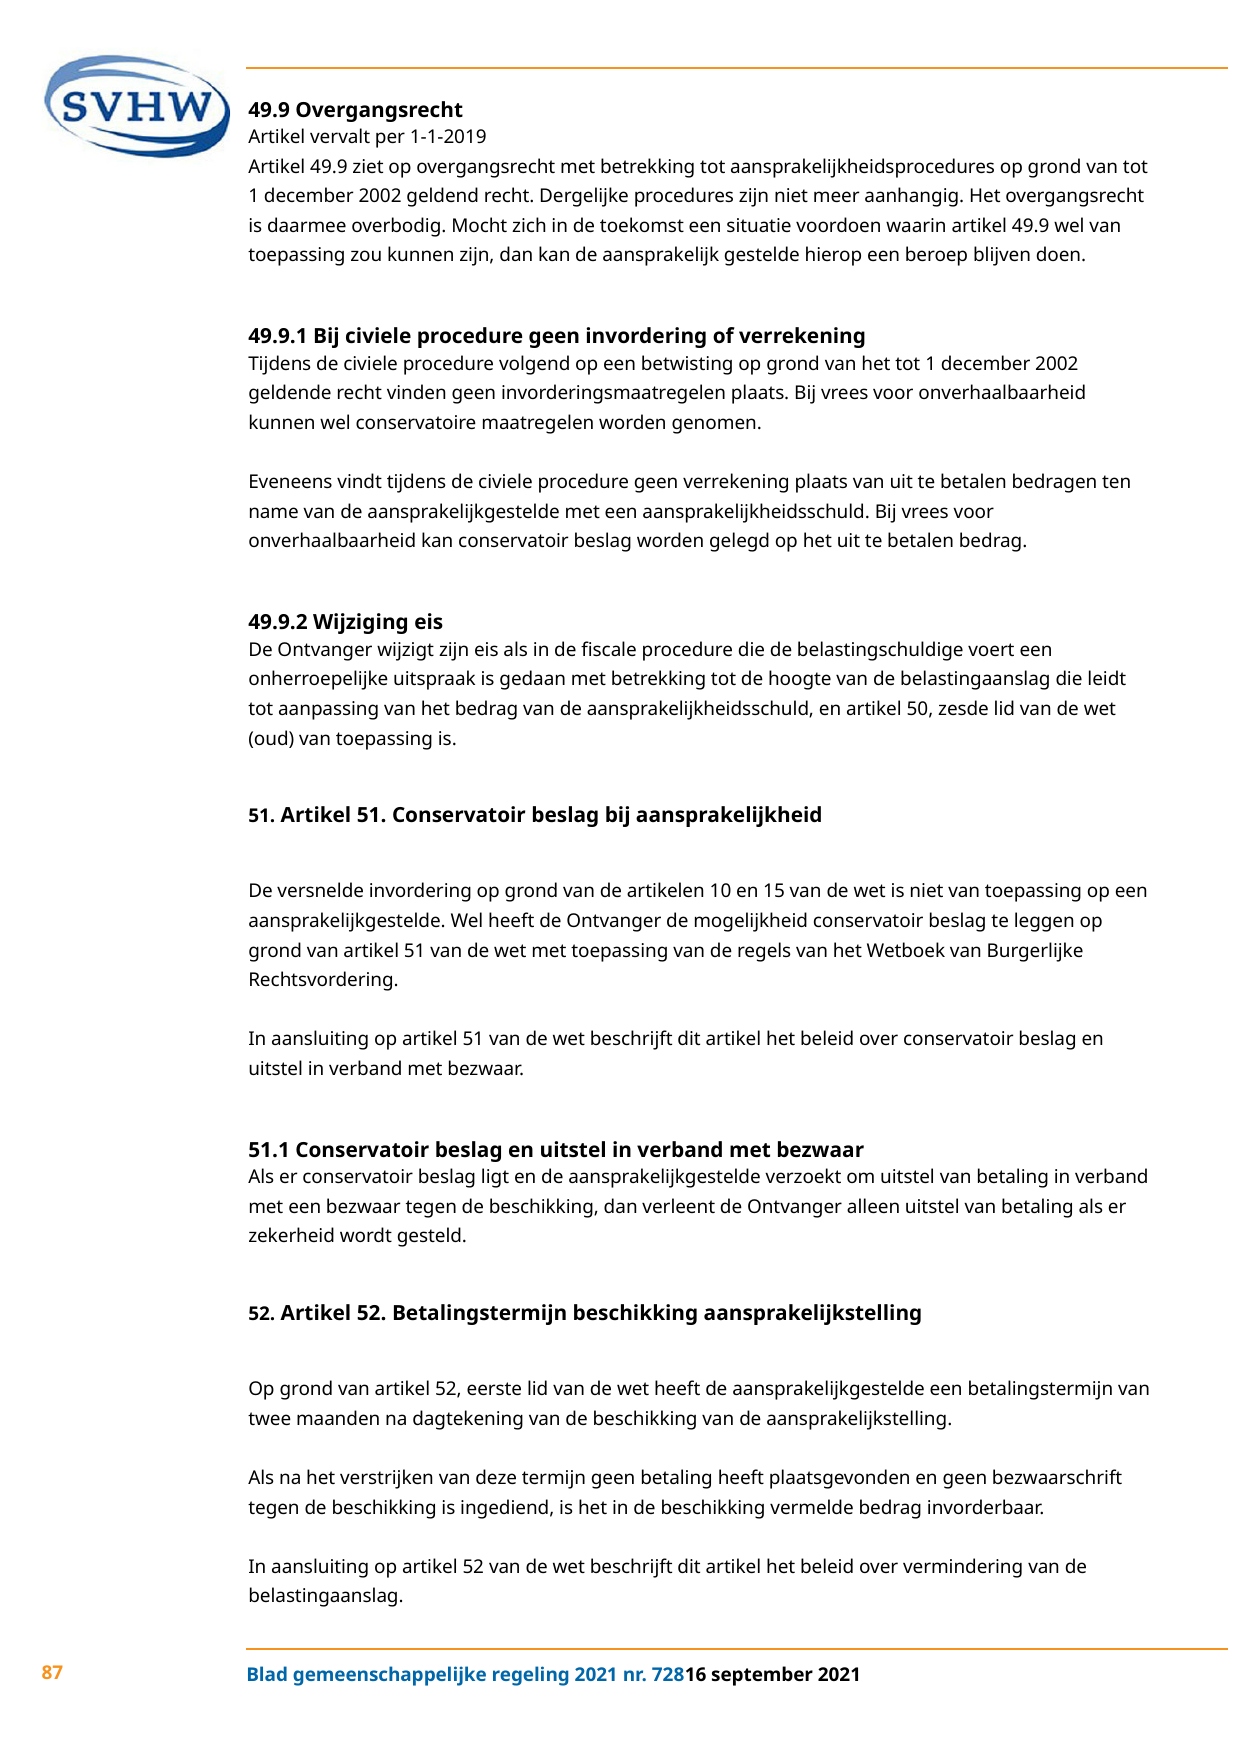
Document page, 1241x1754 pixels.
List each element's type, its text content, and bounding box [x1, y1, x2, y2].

text 49.9 Overgangsrecht [248, 95, 1152, 123]
text 51. Artikel 51. Conservatoir beslag bij aansprakelijkheid [248, 800, 1152, 828]
text In aansluiting op artikel 52 van de wet beschrijft dit artikel het beleid over vermindering van de belastingaanslag. [248, 1553, 1152, 1608]
text De versnelde invordering op grond van de artikelen 10 en 15 van de wet is niet van toepassing op een aansprakelijkgestelde. Wel heeft de Ontvanger de mogelijkheid conservatoir beslag te leggen op grond van artikel 51 van de wet met toepassing van de regels van het Wetboek van Burgerlijke Rechtsvordering. [248, 878, 1152, 992]
text De Ontvanger wijzigt zijn eis als in de fiscale procedure die de belastingschuldige voert een onherroepelijke uitspraak is gedaan met betrekking tot de hoogte van de belastingaanslag die leidt tot aanpassing van het bedrag van de aansprakelijkheidsschuld, en artikel 50, zesde lid van de wet (oud) van toepassing is. [248, 636, 1152, 750]
text 49.9.2 Wijziging eis [248, 607, 1152, 636]
text In aansluiting op artikel 51 van de wet beschrijft dit artikel het beleid over conservatoir beslag en uitstel in verband met bezwaar. [248, 1026, 1152, 1081]
text Artikel vervalt per 1-1-2019 [248, 123, 1152, 149]
text Op grond van artikel 52, eerste lid van de wet heeft de aansprakelijkgestelde een betalingstermijn van twee maanden na dagtekening van de beschikking van de aansprakelijkstelling. [248, 1376, 1152, 1431]
text 51.1 Conservatoir beslag en uitstel in verband met bezwaar [248, 1135, 1152, 1163]
text Als er conservatoir beslag ligt en de aansprakelijkgestelde verzoekt om uitstel van betaling in verband met een bezwaar tegen de beschikking, dan verleent de Ontvanger alleen uitstel van betaling als er zekerheid wordt gesteld. [248, 1163, 1152, 1248]
text Als na het verstrijken van deze termijn geen betaling heeft plaatsgevonden en geen bezwaarschrift tegen de beschikking is ingediend, is het in de beschikking vermelde bedrag invorderbaar. [248, 1464, 1152, 1520]
text 49.9.1 Bij civiele procedure geen invordering of verrekening [248, 322, 1152, 350]
text Eveneens vindt tijdens de civiele procedure geen verrekening plaats van uit te betalen bedragen ten name van de aansprakelijkgestelde met een aansprakelijkheidsschuld. Bij vrees voor onverhaalbaarheid kan conservatoir beslag worden gelegd op het uit te betalen bedrag. [248, 468, 1152, 553]
text 52. Artikel 52. Betalingstermijn beschikking aansprakelijkstelling [248, 1298, 1152, 1326]
picture [41, 47, 231, 172]
text Tijdens de civiele procedure volgend op een betwisting op grond van het tot 1 december 2002 geldende recht vinden geen invorderingsmaatregelen plaats. Bij vrees voor onverhaalbaarheid kunnen wel conservatoire maatregelen worden genomen. [248, 350, 1152, 435]
text Artikel 49.9 ziet op overgangsrecht met betrekking tot aansprakelijkheidsprocedures op grond van tot 1 december 2002 geldend recht. Dergelijke procedures zijn niet meer aanhangig. Het overgangsrecht is daarmee overbodig. Mocht zich in de toekomst een situatie voordoen waarin artikel 49.9 wel van toepassing zou kunnen zijn, dan kan de aansprakelijk gestelde hierop een beroep blijven doen. [248, 153, 1152, 267]
